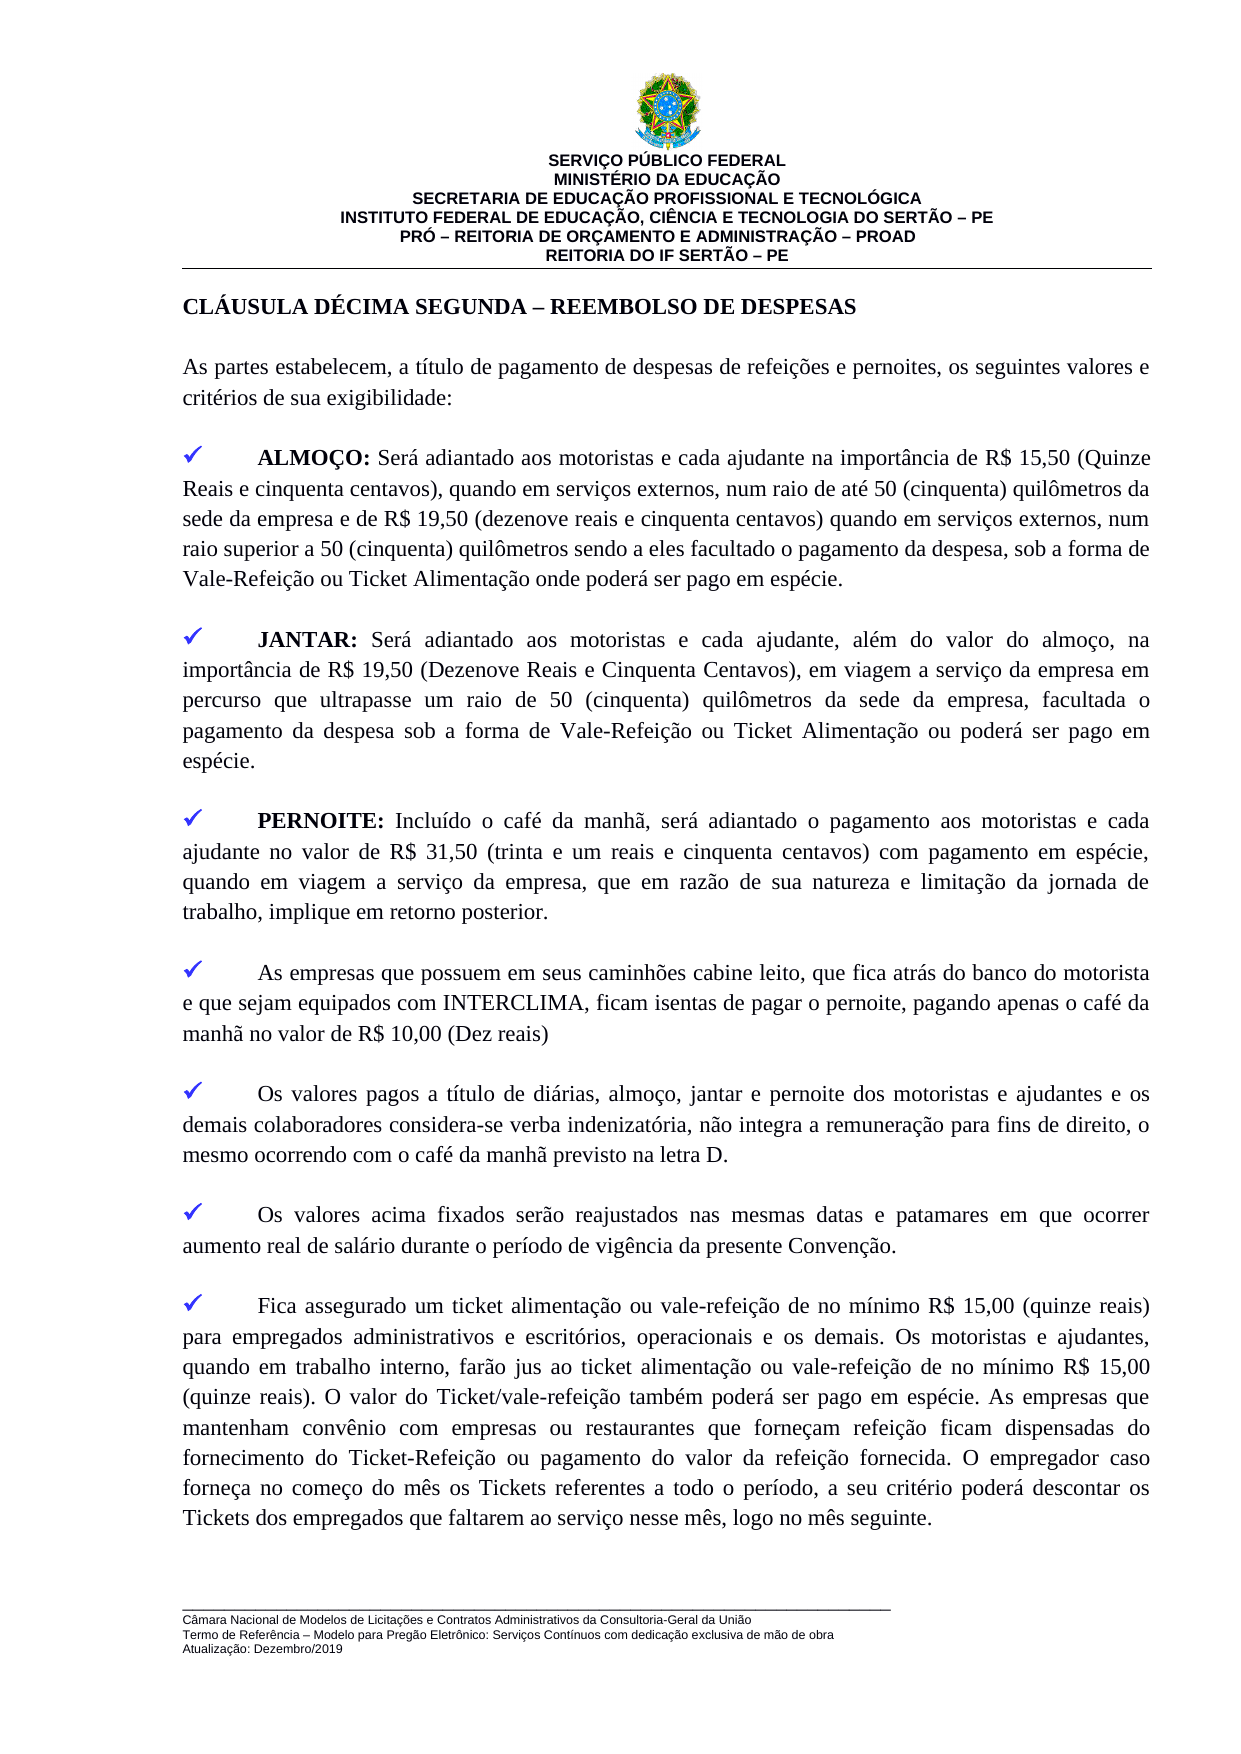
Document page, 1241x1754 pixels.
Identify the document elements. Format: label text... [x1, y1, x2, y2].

list Os valores pagos a título de diárias, almoço, jantar e pernoite dos motoristas e ajudantes e os demais colaboradores considera-se verba indenizatória, não integra a remuneração para fins de direito, o mesmo ocorrendo com o café da manhã previsto na letra D. [182, 1080, 1152, 1167]
list Os valores acima fixados serão reajustados nas mesmas datas e patamares em que ocorrer aumento real de salário durante o período de vigência da presente Convenção. [182, 1201, 1152, 1258]
list PERNOITE: Incluído o café da manhã, será adiantado o pagamento aos motoristas e cada ajudante no valor de R$ 31,50 (trinta e um reais e cinquenta centavos) com pagamento em espécie, quando em viagem a serviço da empresa, que em razão de sua natureza e limitação da jornada de trabalho, implique em retorno posterior. [182, 807, 1152, 925]
text As partes estabelecem, a título de pagamento de despesas de refeições e pernoites, os seguintes valores e critérios de sua exigibilidade: [182, 353, 1152, 410]
text CLÁUSULA DÉCIMA SEGUNDA – REEMBOLSO DE DESPESAS [182, 293, 1152, 319]
list As empresas que possuem em seus caminhões cabine leito, que fica atrás do banco do motorista e que sejam equipados com INTERCLIMA, ficam isentas de pagar o pernoite, pagando apenas o café da manhã no valor de R$ 10,00 (Dez reais) [182, 959, 1152, 1046]
list Fica assegurado um ticket alimentação ou vale-refeição de no mínimo R$ 15,00 (quinze reais) para empregados administrativos e escritórios, operacionais e os demais. Os motoristas e ajudantes, quando em trabalho interno, farão jus ao ticket alimentação ou vale-refeição de no mínimo R$ 15,00 (quinze reais). O valor do Ticket/vale-refeição também poderá ser pago em espécie. As empresas que mantenham convênio com empresas ou restaurantes que forneçam refeição ficam dispensadas do fornecimento do Ticket-Refeição ou pagamento do valor da refeição fornecida. O empregador caso forneça no começo do mês os Tickets referentes a todo o período, a seu critério poderá descontar os Tickets dos empregados que faltarem ao serviço nesse mês, logo no mês seguinte. [182, 1292, 1152, 1531]
list ALMOÇO: Será adiantado aos motoristas e cada ajudante na importância de R$ 15,50 (Quinze Reais e cinquenta centavos), quando em serviços externos, num raio de até 50 (cinquenta) quilômetros da sede da empresa e de R$ 19,50 (dezenove reais e cinquenta centavos) quando em serviços externos, num raio superior a 50 (cinquenta) quilômetros sendo a eles facultado o pagamento da despesa, sob a forma de Vale-Refeição ou Ticket Alimentação onde poderá ser pago em espécie. [182, 444, 1152, 592]
list JANTAR: Será adiantado aos motoristas e cada ajudante, além do valor do almoço, na importância de R$ 19,50 (Dezenove Reais e Cinquenta Centavos), em viagem a serviço da empresa em percurso que ultrapasse um raio de 50 (cinquenta) quilômetros da sede da empresa, facultada o pagamento da despesa sob a forma de Vale-Refeição ou Ticket Alimentação ou poderá ser pago em espécie. [182, 626, 1152, 773]
